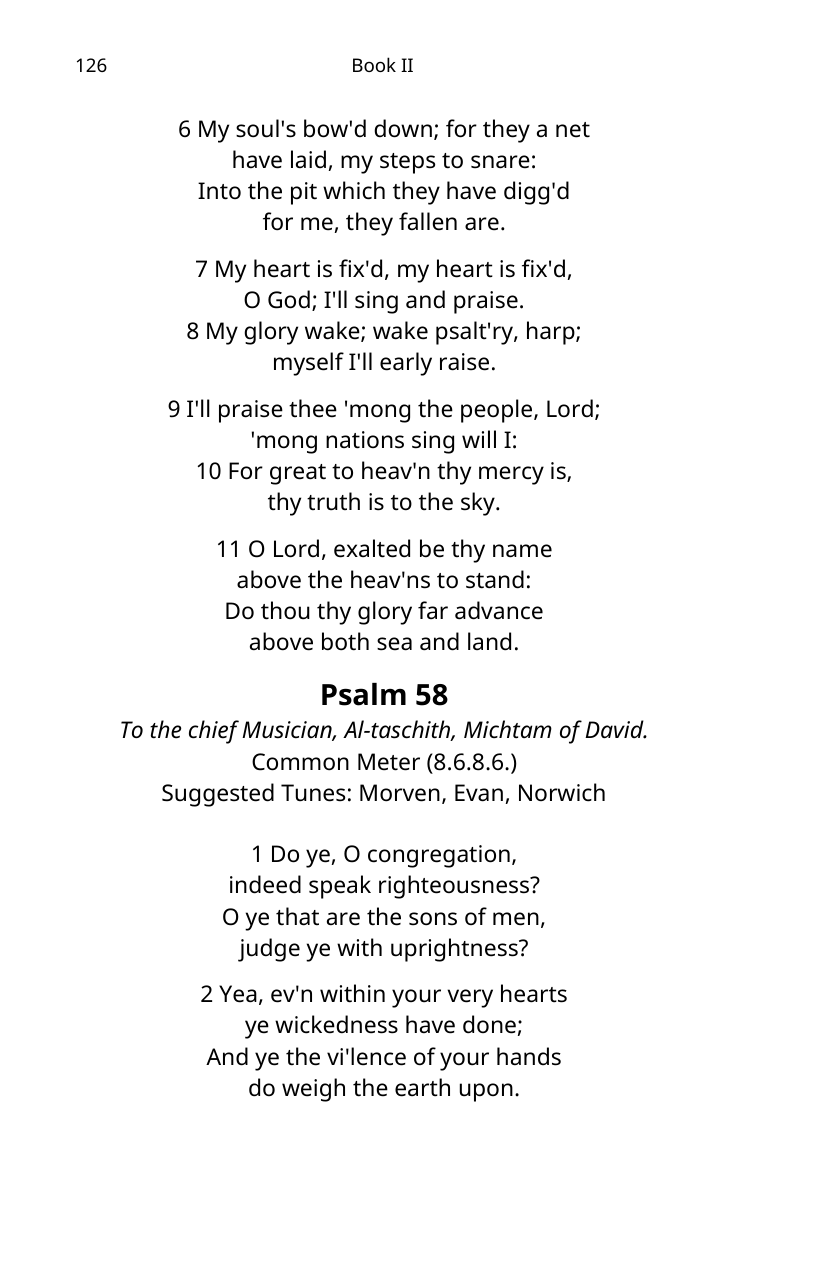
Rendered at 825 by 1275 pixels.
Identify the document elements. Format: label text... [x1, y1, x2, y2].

text 6 My soul's bow'd down; for they a net have laid, my steps to snare: Into the pit which they have digg'd for me, they fallen are. [75, 112, 693, 237]
text To the chief Musician, Al-taschith, Michtam of David. [75, 714, 693, 746]
subtitle Common Meter (8.6.8.6.) [75, 746, 693, 777]
text 1 Do ye, O congregation, indeed speak righteousness? O ye that are the sons of men, judge ye with uprightness? [75, 838, 693, 963]
text 2 Yea, ev'n within your very hearts ye wickedness have done; And ye the vi'lence of your hands do weigh the earth upon. [75, 978, 693, 1103]
text 9 I'll praise thee 'mong the people, Lord; 'mong nations sing will I: 10 For great to heav'n thy mercy is, thy truth is to the sky. [75, 392, 693, 517]
text Suggested Tunes: Morven, Evan, Norwich [75, 777, 693, 808]
text 7 My heart is fix'd, my heart is fix'd, O God; I'll sing and praise. 8 My glory wake; wake psalt'ry, harp; myself I'll early raise. [75, 252, 693, 377]
text 11 O Lord, exalted be thy name above the heav'ns to stand: Do thou thy glory far advance above both sea and land. [75, 532, 693, 657]
subtitle Psalm 58 [75, 672, 693, 714]
